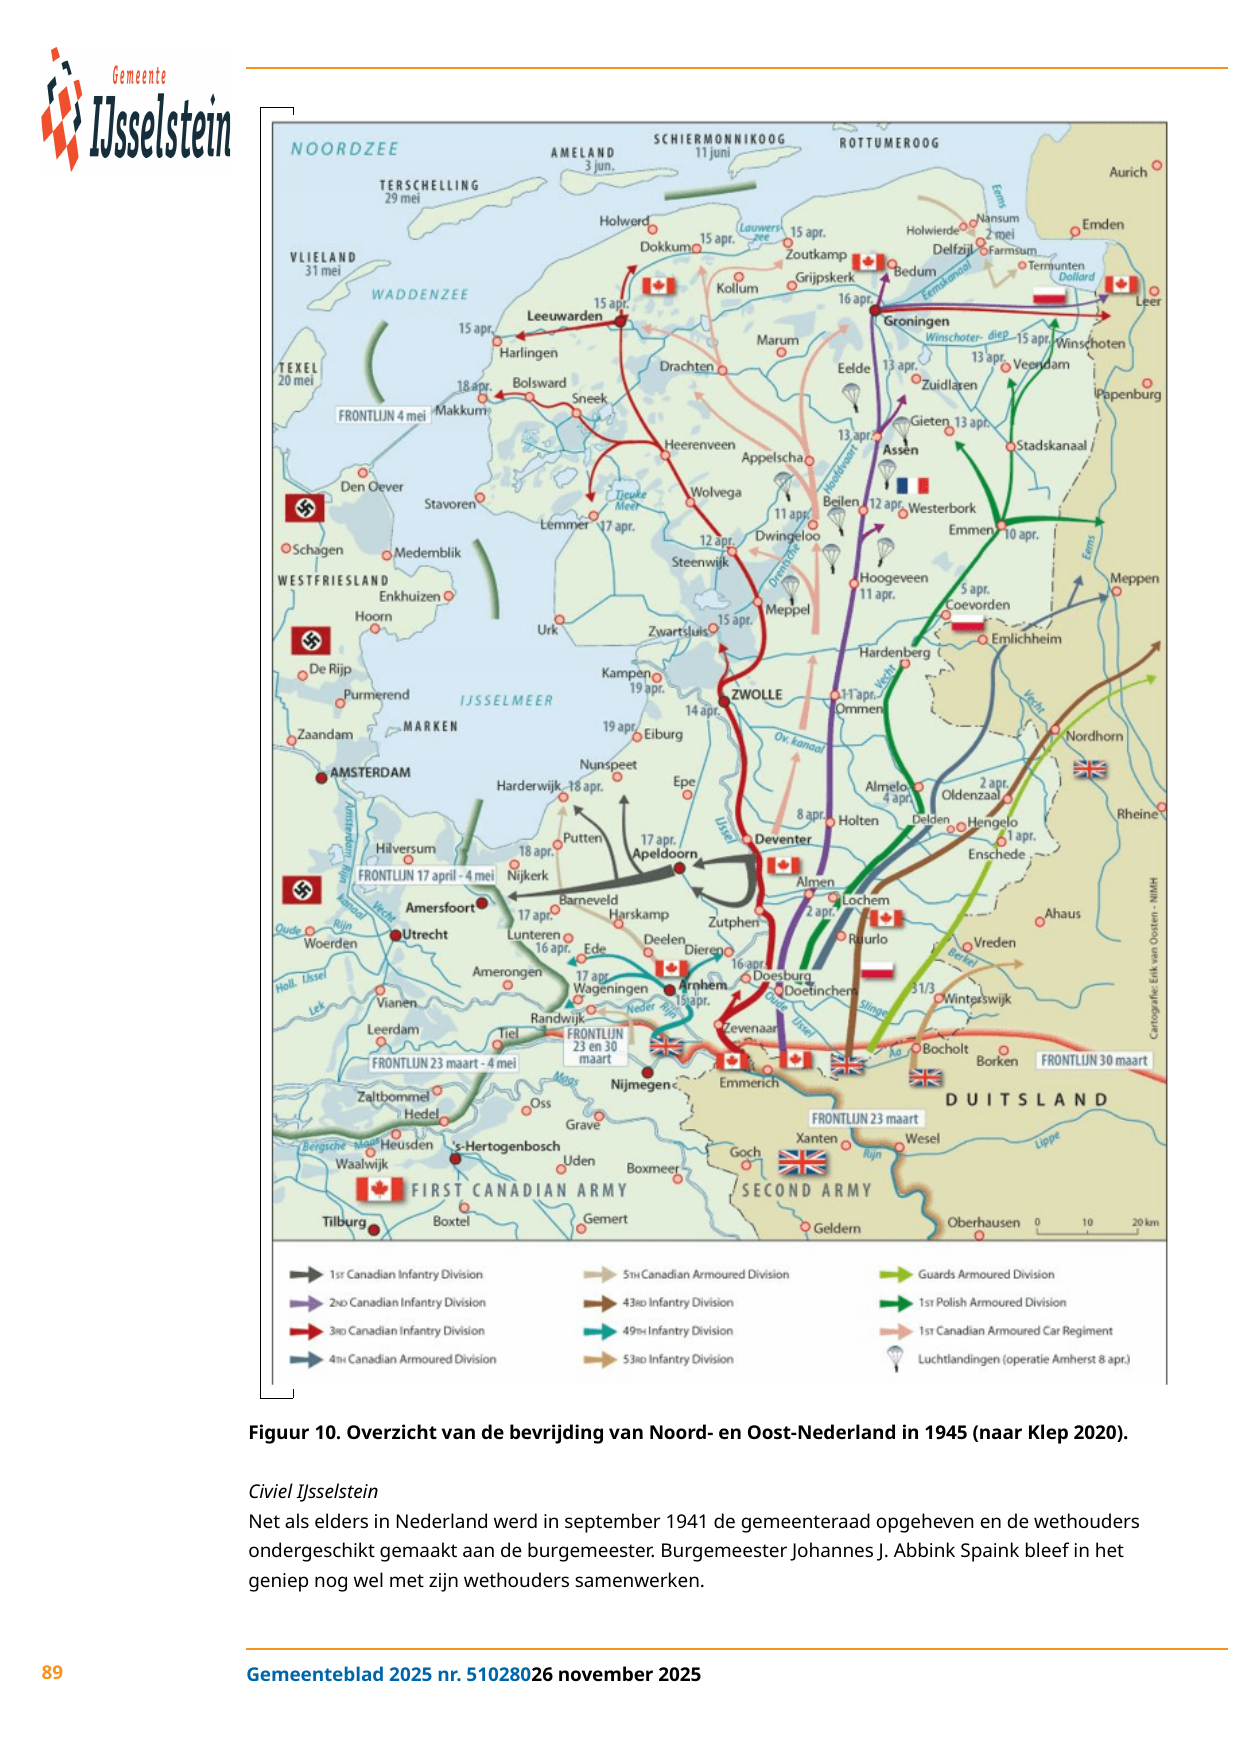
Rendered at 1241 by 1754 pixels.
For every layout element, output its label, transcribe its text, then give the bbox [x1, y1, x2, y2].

text Net als elders in Nederland werd in september 1941 de gemeenteraad opgeheven en de wethouders ondergeschikt gemaakt aan de burgemeester. Burgemeester Johannes J. Abbink Spaink bleef in het geniep nog wel met zijn wethouders samenwerken. [248, 1508, 1152, 1593]
picture [268, 115, 1173, 1389]
text Figuur 10. Overzicht van de bevrijding van Noord- en Oost-Nederland in 1945 (naar Klep 2020). [248, 1419, 1152, 1445]
text Civiel IJsselstein [248, 1478, 1152, 1504]
picture [41, 47, 231, 172]
